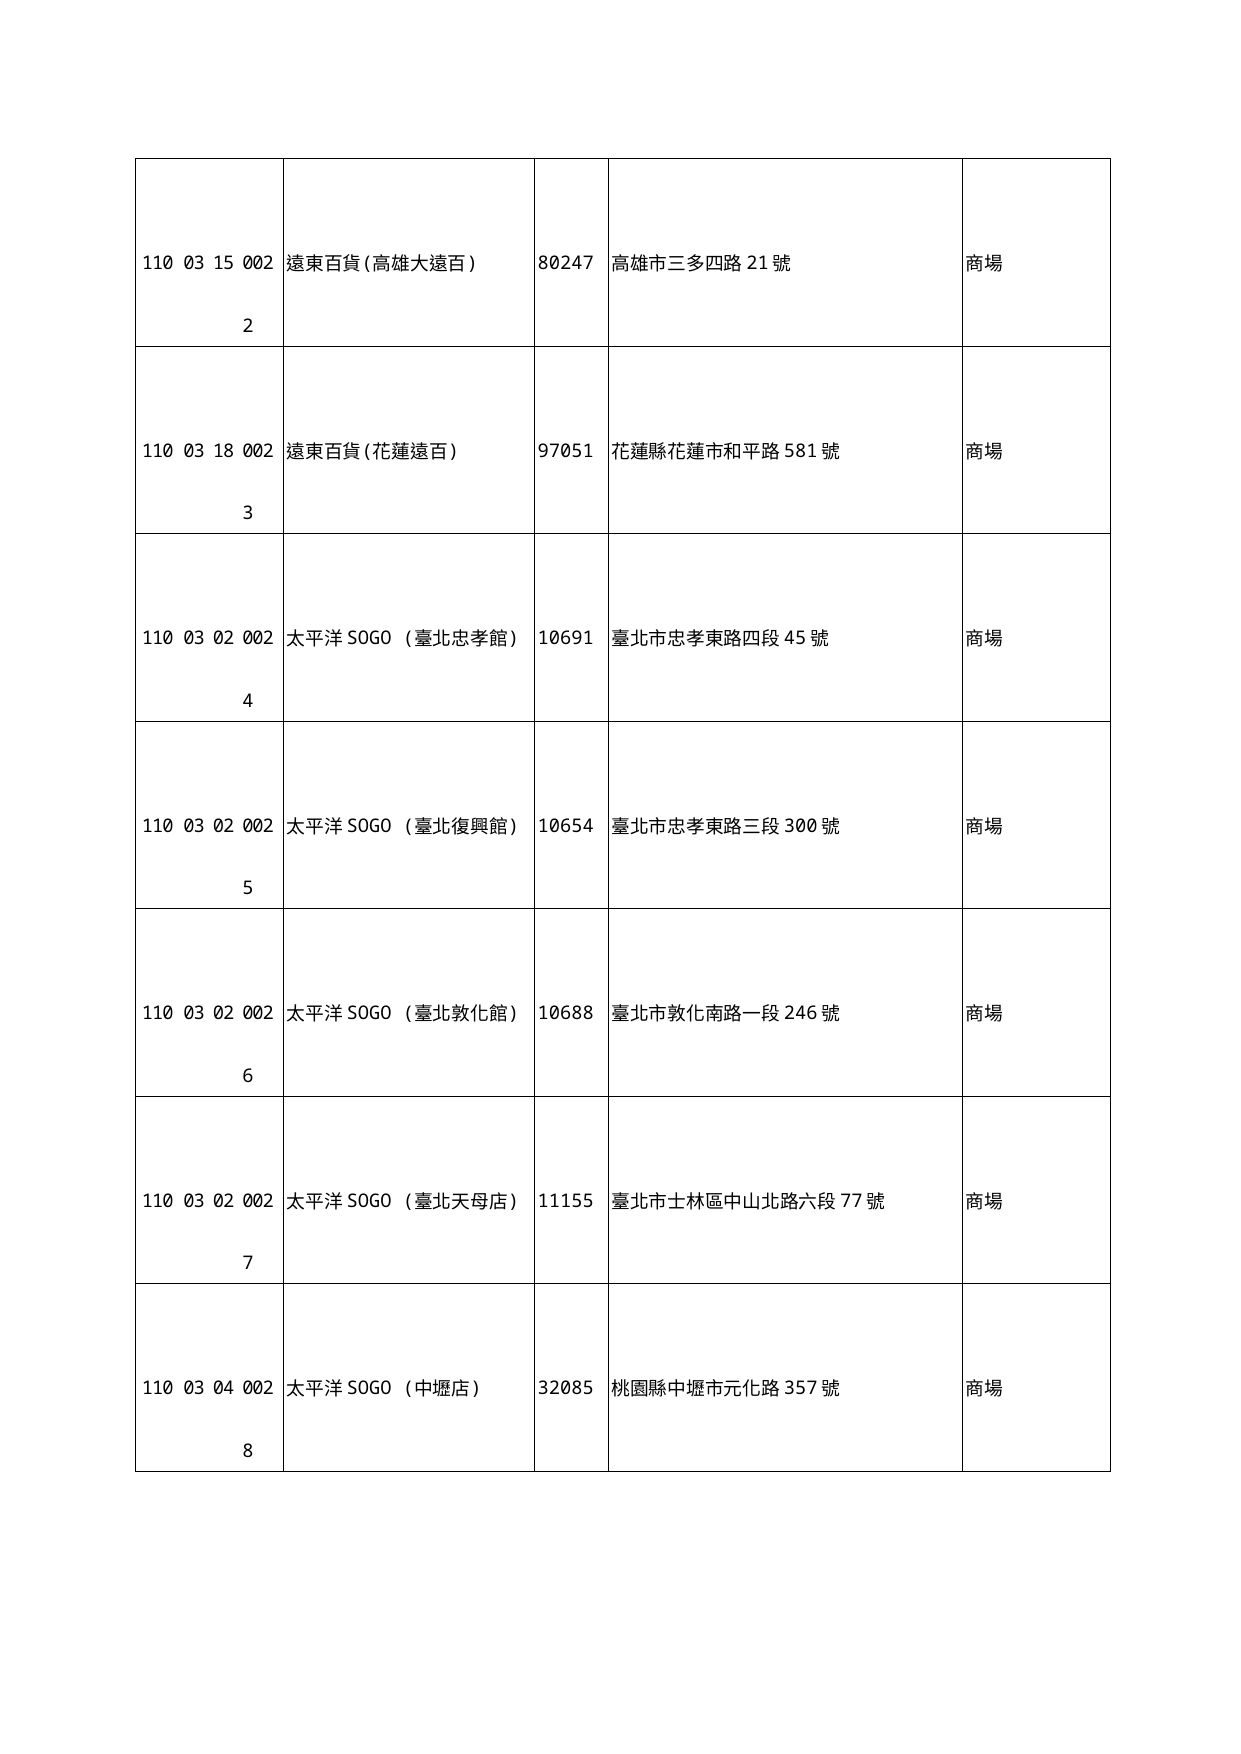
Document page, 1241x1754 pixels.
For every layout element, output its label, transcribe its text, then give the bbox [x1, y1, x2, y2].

table_cell 商場 [963, 1284, 1110, 1471]
table_cell 03 [180, 1284, 210, 1471]
table_cell 臺北市敦化南路一段246號 [609, 909, 962, 1096]
table_cell 02 [210, 534, 239, 721]
table_cell 11155 [535, 1097, 608, 1283]
table_cell 遠東百貨(高雄大遠百) [284, 159, 534, 346]
table_cell 0028 [239, 1284, 283, 1471]
table_cell 商場 [963, 347, 1110, 533]
table_cell 10654 [535, 722, 608, 908]
table_cell 110 [136, 909, 180, 1096]
table_cell 18 [210, 347, 239, 533]
table_cell 0027 [239, 1097, 283, 1283]
table_cell 商場 [963, 909, 1110, 1096]
table_cell 臺北市忠孝東路四段45號 [609, 534, 962, 721]
table_cell 0022 [239, 159, 283, 346]
table_cell 商場 [963, 722, 1110, 908]
table_cell 桃園縣中壢市元化路357號 [609, 1284, 962, 1471]
table_cell 03 [180, 1097, 210, 1283]
table_cell 10688 [535, 909, 608, 1096]
table_cell 0025 [239, 722, 283, 908]
table_cell 遠東百貨(花蓮遠百) [284, 347, 534, 533]
table_cell 03 [180, 347, 210, 533]
table_cell 03 [180, 534, 210, 721]
table_cell 97051 [535, 347, 608, 533]
table_cell 110 [136, 1097, 180, 1283]
table_cell 04 [210, 1284, 239, 1471]
table_cell 0026 [239, 909, 283, 1096]
table_cell 商場 [963, 534, 1110, 721]
table_cell 15 [210, 159, 239, 346]
table_cell 03 [180, 909, 210, 1096]
table_cell 03 [180, 722, 210, 908]
table_cell 太平洋SOGO (中壢店) [284, 1284, 534, 1471]
table_cell 02 [210, 909, 239, 1096]
table_cell 80247 [535, 159, 608, 346]
table_cell 臺北市士林區中山北路六段77號 [609, 1097, 962, 1283]
table_cell 太平洋SOGO (臺北天母店) [284, 1097, 534, 1283]
table_cell 02 [210, 1097, 239, 1283]
table_cell 太平洋SOGO (臺北復興館) [284, 722, 534, 908]
table_cell 110 [136, 1284, 180, 1471]
table_cell 商場 [963, 159, 1110, 346]
table_cell 110 [136, 722, 180, 908]
table_cell 花蓮縣花蓮市和平路581號 [609, 347, 962, 533]
table_cell 110 [136, 159, 180, 346]
table_cell 02 [210, 722, 239, 908]
table_cell 32085 [535, 1284, 608, 1471]
table_cell 110 [136, 347, 180, 533]
table_cell 高雄市三多四路21號 [609, 159, 962, 346]
table_cell 0023 [239, 347, 283, 533]
table_cell 商場 [963, 1097, 1110, 1283]
table_cell 110 [136, 534, 180, 721]
table_cell 03 [180, 159, 210, 346]
table_cell 0024 [239, 534, 283, 721]
table_cell 臺北市忠孝東路三段300號 [609, 722, 962, 908]
table_cell 太平洋SOGO (臺北敦化館) [284, 909, 534, 1096]
table_cell 太平洋SOGO (臺北忠孝館) [284, 534, 534, 721]
table_cell 10691 [535, 534, 608, 721]
